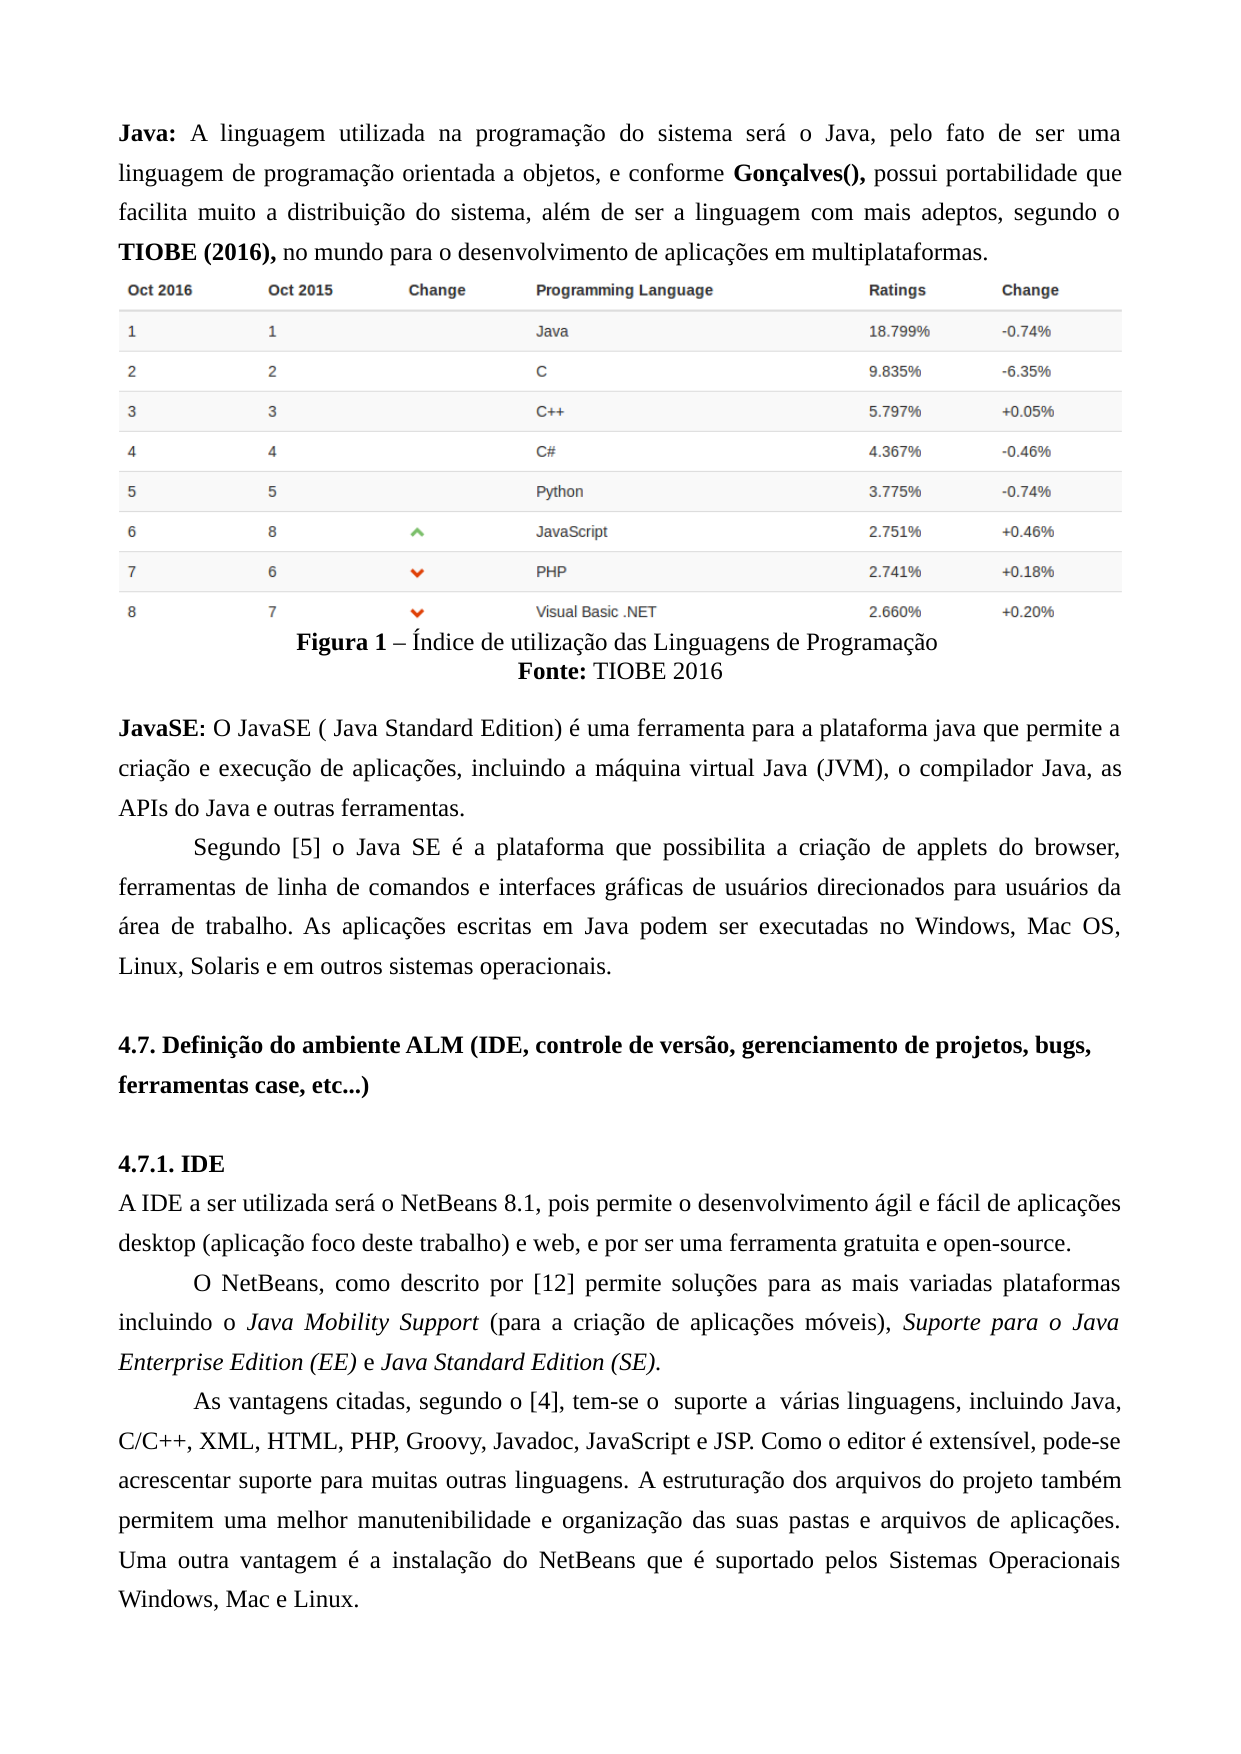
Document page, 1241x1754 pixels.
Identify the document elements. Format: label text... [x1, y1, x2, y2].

text O NetBeans, como descrito por [12] permite soluções para as mais variadas plataformas incluindo o Java Mobility Support (para a criação de aplicações móveis), Suporte para o Java Enterprise Edition (EE) e Java Standard Edition (SE). [118, 1268, 1122, 1376]
text Java: A linguagem utilizada na programação do sistema será o Java, pelo fato de ser uma linguagem de programação orientada a objetos, e conforme Gonçalves(), possui portabilidade que facilita muito a distribuição do sistema, além de ser a linguagem com mais adeptos, segundo o TIOBE (2016), no mundo para o desenvolvimento de aplicações em multiplataformas. [118, 118, 1122, 266]
text A IDE a ser utilizada será o NetBeans 8.1, pois permite o desenvolvimento ágil e fácil de aplicações desktop (aplicação foco deste trabalho) e web, e por ser uma ferramenta gratuita e open-source. [118, 1188, 1122, 1257]
text Segundo [5] o Java SE é a plataforma que possibilita a criação de applets do browser, ferramentas de linha de comandos e interfaces gráficas de usuários direcionados para usuários da área de trabalho. As aplicações escritas em Java podem ser executadas no Windows, Mac OS, Linux, Solaris e em outros sistemas operacionais. [118, 832, 1122, 980]
text 4.7. Definição do ambiente ALM (IDE, controle de versão, gerenciamento de projetos, bugs, ferramentas case, etc...) [118, 1030, 1122, 1098]
text As vantagens citadas, segundo o [4], tem-se o suporte a várias linguagens, incluindo Java, C/C++, XML, HTML, PHP, Groovy, Javadoc, JavaScript e JSP. Como o editor é extensível, pode-se acrescentar suporte para muitas outras linguagens. A estruturação dos arquivos do projeto também permitem uma melhor manutenibilidade e organização das suas pastas e arquivos de aplicações. Uma outra vantagem é a instalação do NetBeans que é suportado pelos Sistemas Operacionais Windows, Mac e Linux. [118, 1386, 1122, 1613]
text JavaSE: O JavaSE ( Java Standard Edition) é uma ferramenta para a plataforma java que permite a criação e execução de aplicações, incluindo a máquina virtual Java (JVM), o compilador Java, as APIs do Java e outras ferramentas. [118, 713, 1122, 821]
text Fonte: TIOBE 2016 [118, 656, 1122, 685]
picture [118, 276, 1123, 628]
text 4.7.1. IDE [118, 1149, 1122, 1178]
text Figura 1 – Índice de utilização das Linguagens de Programação [118, 628, 1122, 656]
